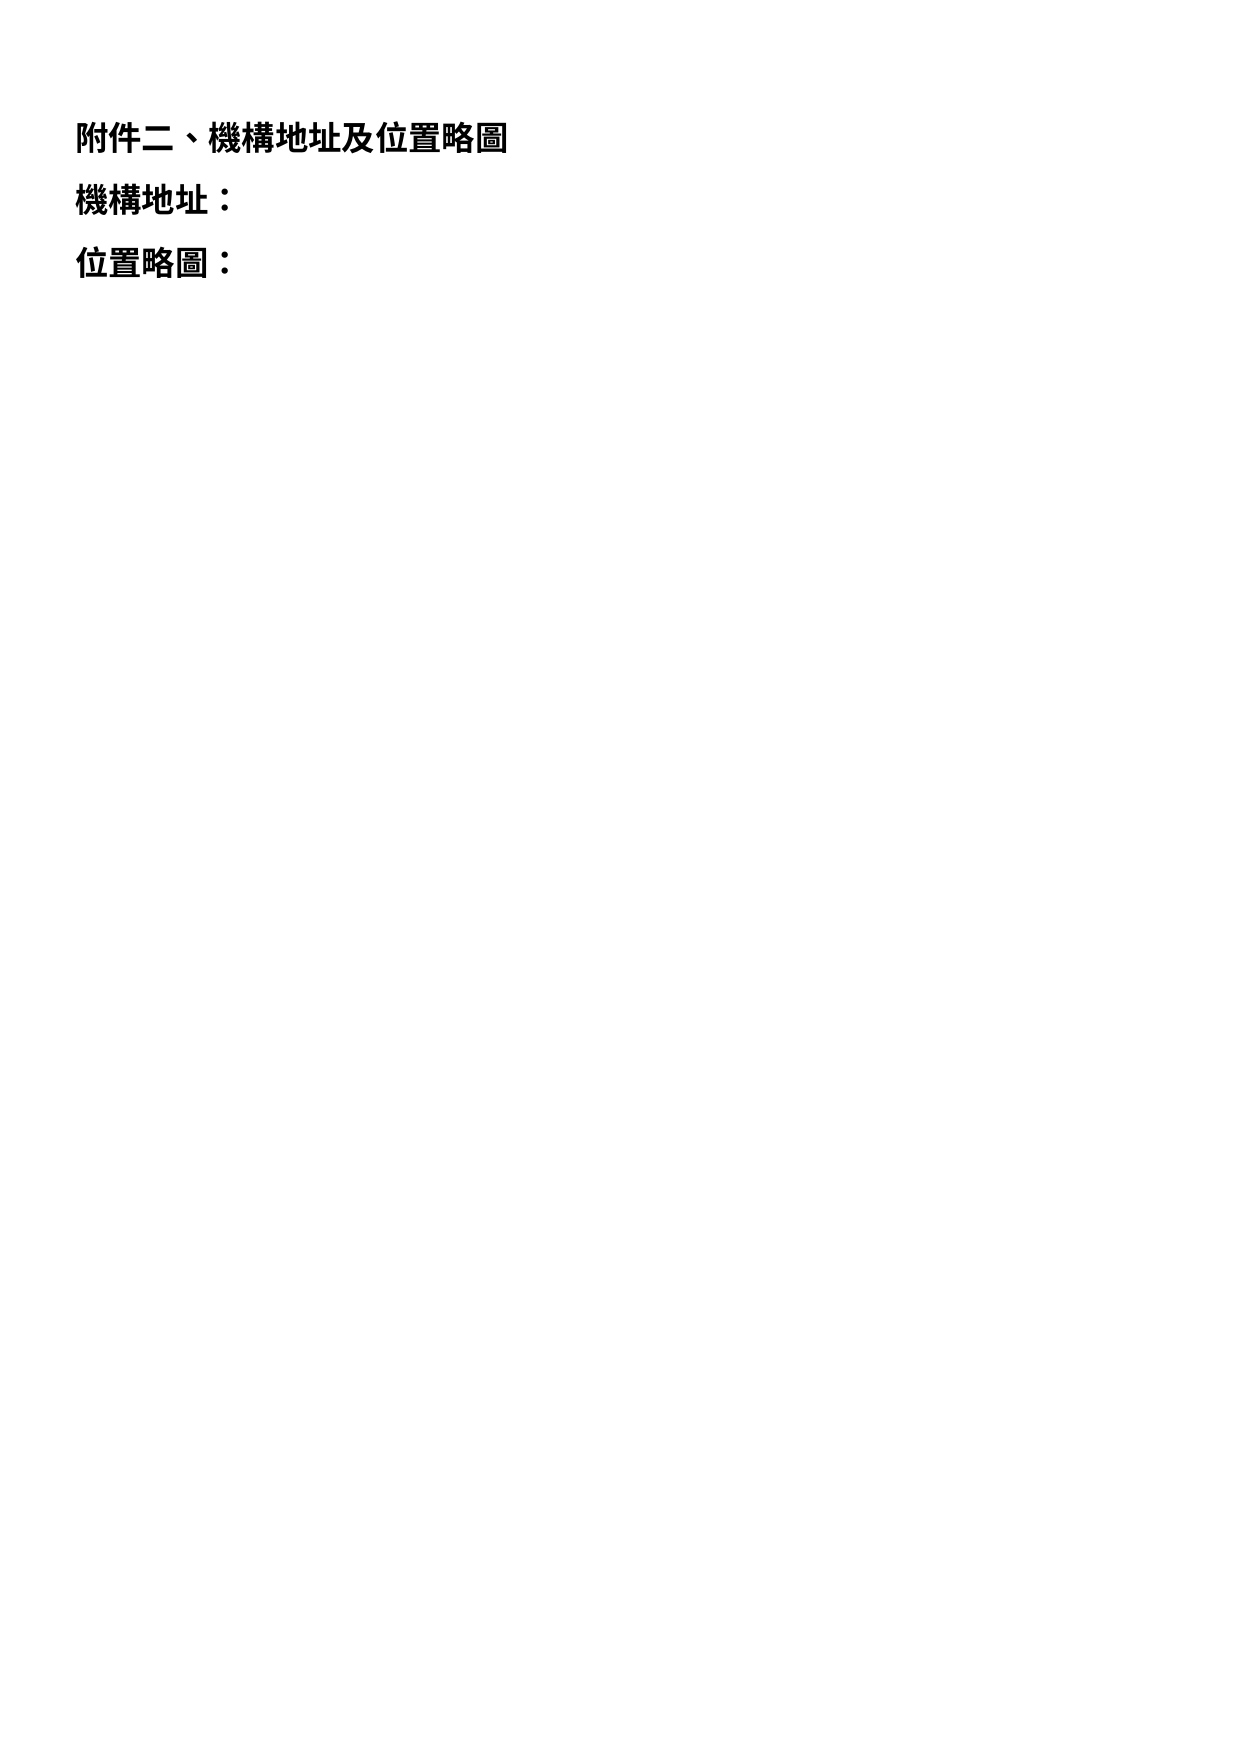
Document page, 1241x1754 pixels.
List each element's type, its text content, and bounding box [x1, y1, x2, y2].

text 機構地址： [75, 157, 1165, 219]
text 附件二、機構地址及位置略圖 [75, 94, 1165, 157]
text 位置略圖： [75, 219, 1165, 282]
